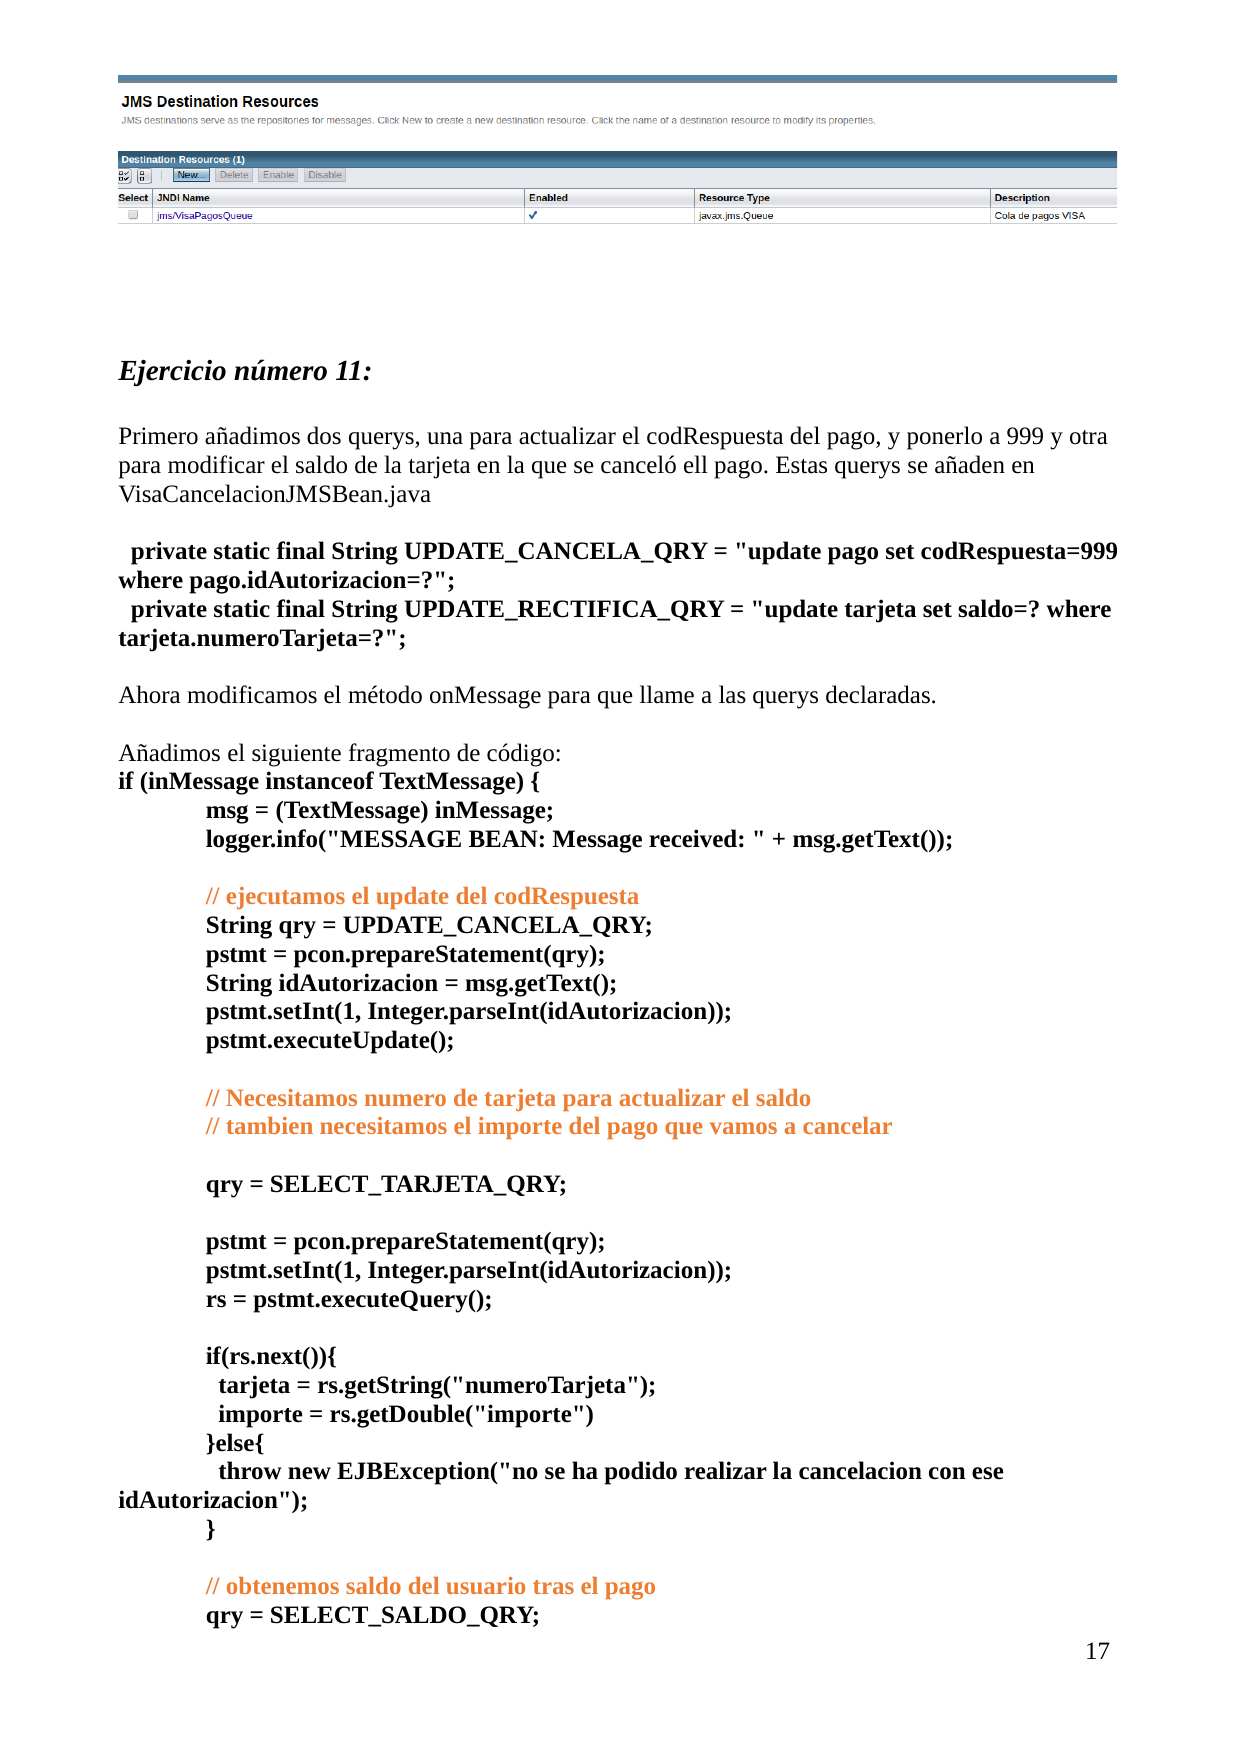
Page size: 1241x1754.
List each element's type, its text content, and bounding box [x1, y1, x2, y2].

text qry = SELECT_SALDO_QRY; [118, 1600, 1122, 1629]
subtitle Ejercicio número 11: [118, 353, 1122, 386]
text Añadimos el siguiente fragmento de código: [118, 738, 1122, 766]
text pstmt = pcon.prepareStatement(qry); [118, 1226, 1122, 1255]
text private static final String UPDATE_RECTIFICA_QRY = "update tarjeta set saldo=? where tarjeta.numeroTarjeta=?"; [118, 594, 1122, 651]
text tarjeta = rs.getString("numeroTarjeta"); [118, 1370, 1122, 1399]
text pstmt = pcon.prepareStatement(qry); [118, 939, 1122, 968]
text Primero añadimos dos querys, una para actualizar el codRespuesta del pago, y ponerlo a 999 y otra para modificar el saldo de la tarjeta en la que se canceló ell pago. Estas querys se añaden en VisaCancelacionJMSBean.java [118, 421, 1122, 508]
text }else{ [118, 1428, 1122, 1456]
text // obtenemos saldo del usuario tras el pago [118, 1571, 1122, 1600]
text String idAutorizacion = msg.getText(); [118, 968, 1122, 996]
text // Necesitamos numero de tarjeta para actualizar el saldo [118, 1083, 1122, 1111]
text if (inMessage instanceof TextMessage) { [118, 766, 1122, 795]
text msg = (TextMessage) inMessage; [118, 795, 1122, 824]
picture [118, 75, 1118, 241]
text throw new EJBException("no se ha podido realizar la cancelacion con ese idAutorizacion"); [118, 1456, 1122, 1514]
text if(rs.next()){ [118, 1341, 1122, 1370]
text Ahora modificamos el método onMessage para que llame a las querys declaradas. [118, 680, 1122, 709]
text } [118, 1514, 1122, 1543]
text private static final String UPDATE_CANCELA_QRY = "update pago set codRespuesta=999 where pago.idAutorizacion=?"; [118, 536, 1122, 594]
text pstmt.executeUpdate(); [118, 1025, 1122, 1054]
text rs = pstmt.executeQuery(); [118, 1284, 1122, 1313]
text logger.info("MESSAGE BEAN: Message received: " + msg.getText()); [118, 824, 1122, 853]
text String qry = UPDATE_CANCELA_QRY; [118, 910, 1122, 939]
text // ejecutamos el update del codRespuesta [118, 881, 1122, 910]
text // tambien necesitamos el importe del pago que vamos a cancelar [118, 1111, 1122, 1140]
text pstmt.setInt(1, Integer.parseInt(idAutorizacion)); [118, 1255, 1122, 1284]
text qry = SELECT_TARJETA_QRY; [118, 1169, 1122, 1198]
text importe = rs.getDouble("importe") [118, 1399, 1122, 1428]
text pstmt.setInt(1, Integer.parseInt(idAutorizacion)); [118, 996, 1122, 1025]
